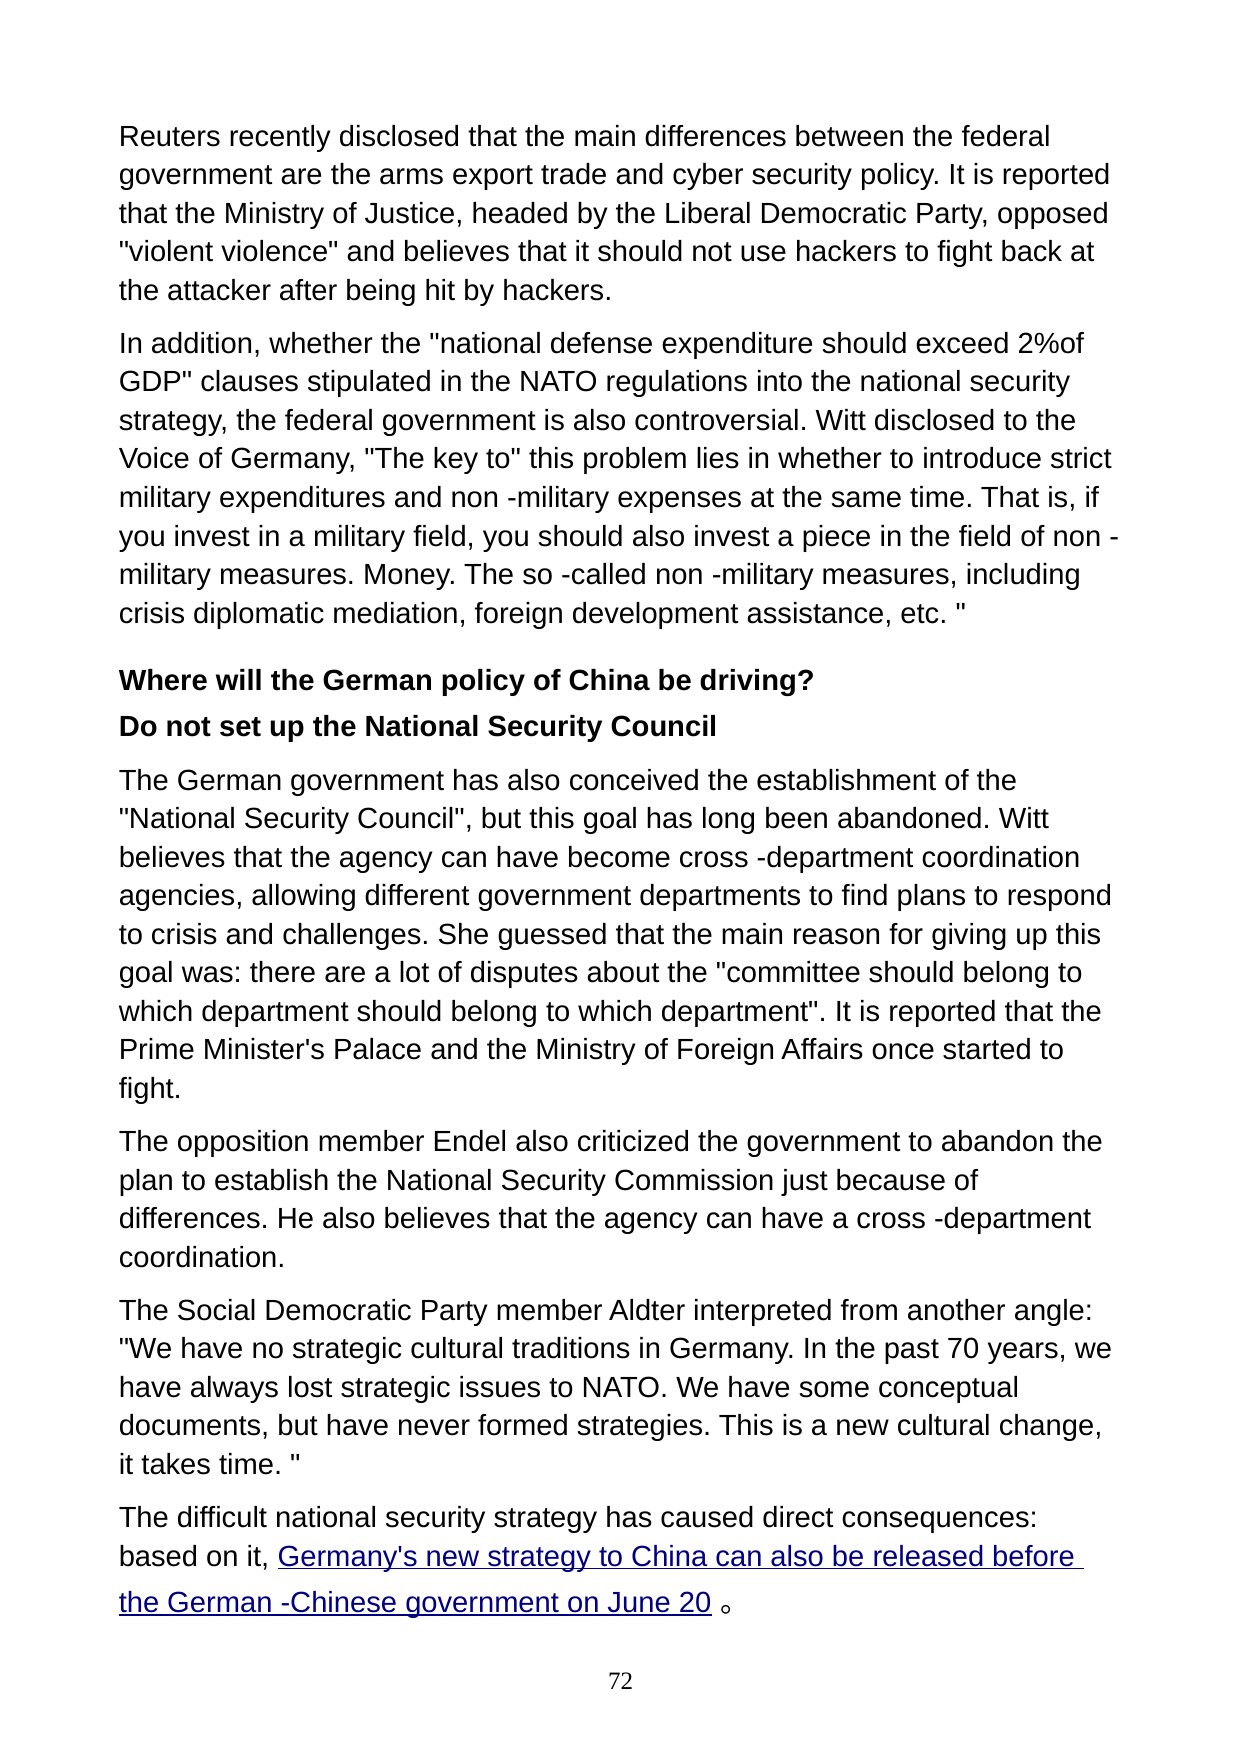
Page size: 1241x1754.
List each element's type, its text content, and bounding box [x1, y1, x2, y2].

text The German government has also conceived the establishment of the "National Security Council", but this goal has long been abandoned. Witt believes that the agency can have become cross -department coordination agencies, allowing different government departments to find plans to respond to crisis and challenges. She guessed that the main reason for giving up this goal was: there are a lot of disputes about the "committee should belong to which department should belong to which department". It is reported that the Prime Minister's Palace and the Ministry of Foreign Affairs once started to fight. [118, 762, 1122, 1104]
subtitle Where will the German policy of China be driving? [118, 663, 1122, 697]
text Reuters recently disclosed that the main differences between the federal government are the arms export trade and cyber security policy. It is reported that the Ministry of Justice, headed by the Liberal Democratic Party, opposed "violent violence" and believes that it should not use hackers to fight back at the attacker after being hit by hackers. [118, 118, 1122, 306]
text The difficult national security strategy has caused direct consequences: based on it, Germany's new strategy to China can also be released before the German -Chinese government on June 20 。 [118, 1500, 1122, 1621]
text The opposition member Endel also criticized the government to abandon the plan to establish the National Security Commission just because of differences. He also believes that the agency can have a cross -department coordination. [118, 1124, 1122, 1273]
text Do not set up the National Security Council [118, 709, 1122, 743]
text The Social Democratic Party member Aldter interpreted from another angle: "We have no strategic cultural traditions in Germany. In the past 70 years, we have always lost strategic issues to NATO. We have some conceptual documents, but have never formed strategies. This is a new cultural change, it takes time. " [118, 1293, 1122, 1480]
text In addition, whether the "national defense expenditure should exceed 2%of GDP" clauses stipulated in the NATO regulations into the national security strategy, the federal government is also controversial. Witt disclosed to the Voice of Germany, "The key to" this problem lies in whether to introduce strict military expenditures and non -military expenses at the same time. That is, if you invest in a military field, you should also invest a piece in the field of non -military measures. Money. The so -called non -military measures, including crisis diplomatic mediation, foreign development assistance, etc. " [118, 326, 1122, 629]
